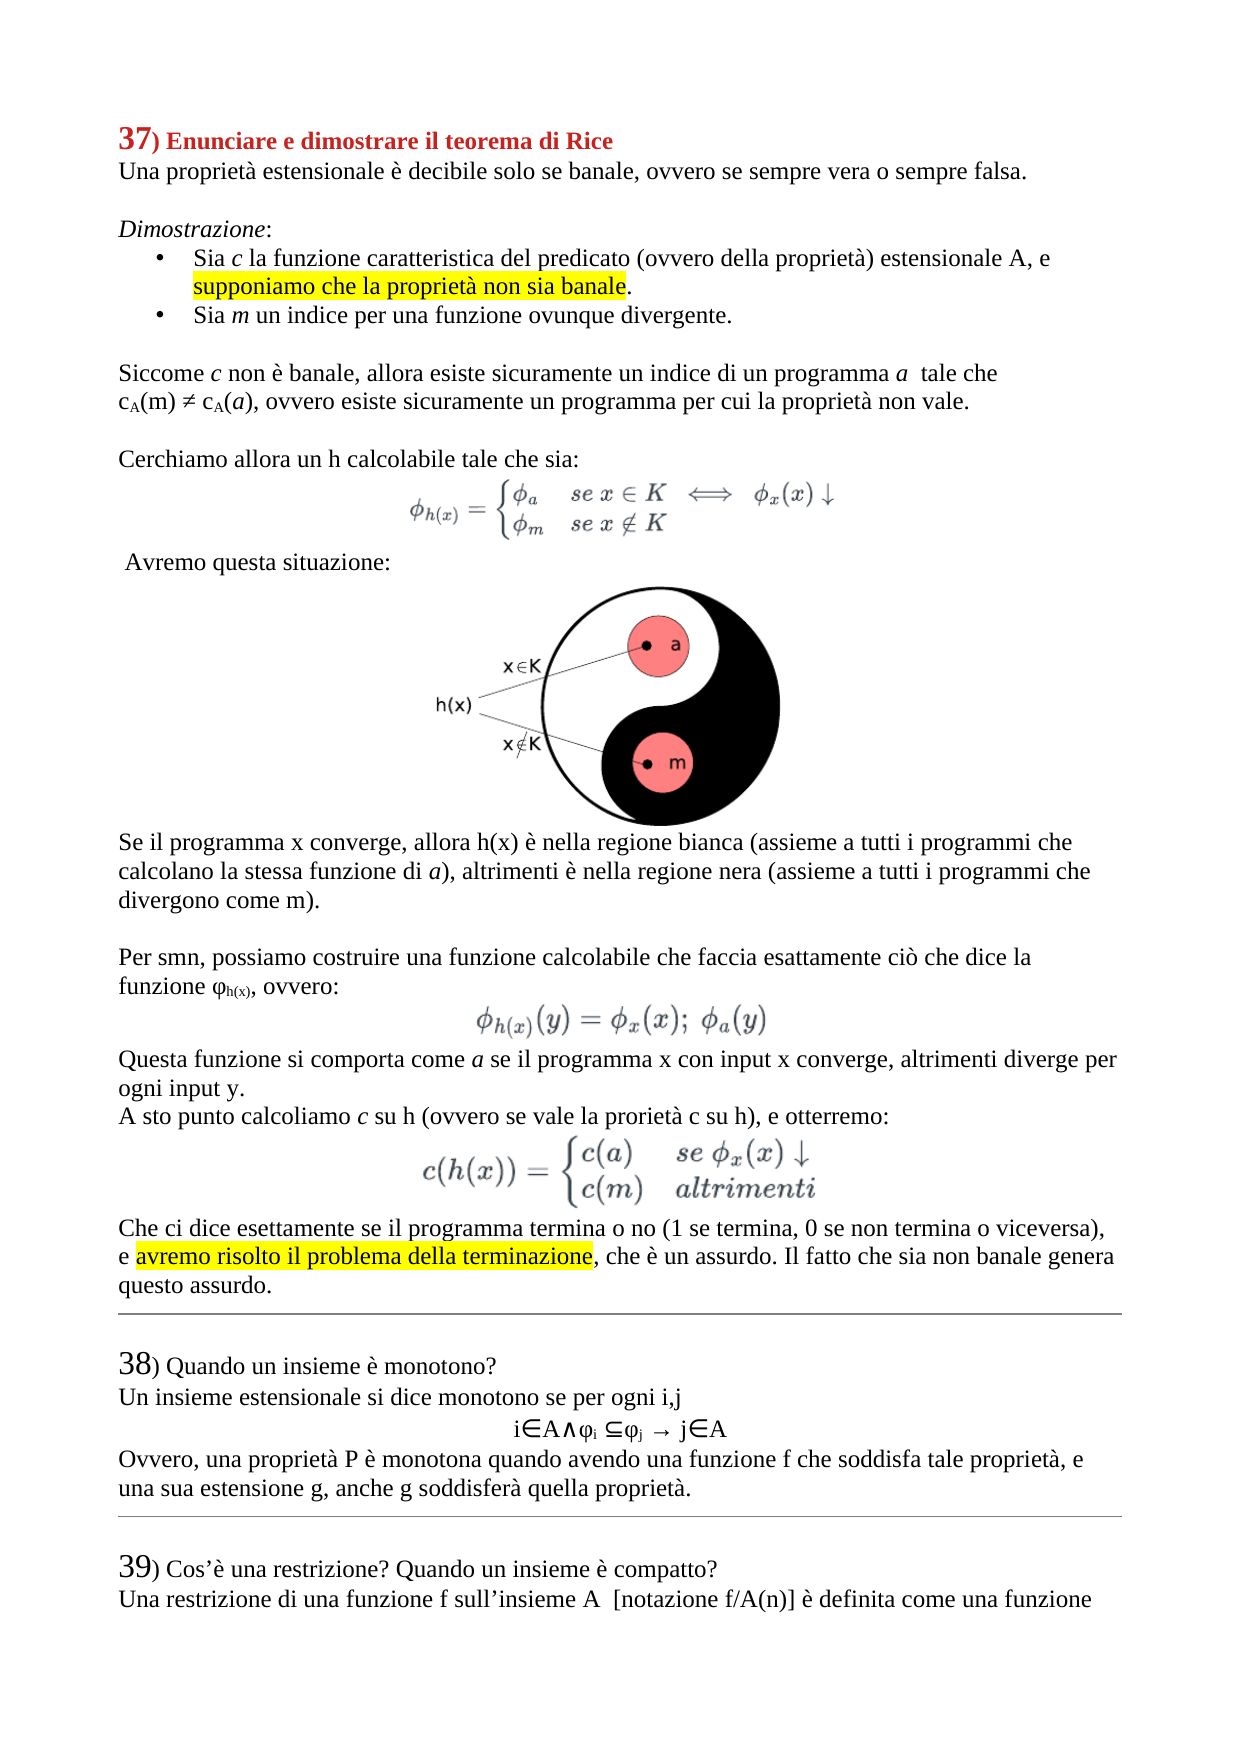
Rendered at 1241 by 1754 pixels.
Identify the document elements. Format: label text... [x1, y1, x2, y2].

text Che ci dice esettamente se il programma termina o no (1 se termina, 0 se non termina o viceversa), e avremo risolto il problema della terminazione, che è un assurdo. Il fatto che sia non banale genera questo assurdo. [118, 1130, 1122, 1299]
list Sia c la funzione caratteristica del predicato (ovvero della proprietà) estensionale A, e supponiamo che la proprietà non sia banale. [156, 243, 1122, 300]
list Sia m un indice per una funzione ovunque divergente. [156, 300, 1122, 329]
text cA(m) ≠ cA(a), ovvero esiste sicuramente un programma per cui la proprietà non vale. [118, 386, 1122, 415]
picture [406, 478, 834, 547]
text Un insieme estensionale si dice monotono se per ogni i,j [118, 1382, 1122, 1410]
text Se il programma x converge, allora h(x) è nella regione bianca (assieme a tutti i programmi che calcolano la stessa funzione di a), altrimenti è nella regione nera (assieme a tutti i programmi che divergono come m). [118, 828, 1122, 914]
text 39) Cos’è una restrizione? Quando un insieme è compatto? [118, 1546, 1122, 1584]
picture [432, 580, 786, 828]
text Dimostrazione: [118, 214, 1122, 243]
text Cerchiamo allora un h calcolabile tale che sia: [118, 444, 1122, 473]
text Siccome c non è banale, allora esiste sicuramente un indice di un programma a tale che [118, 358, 1122, 386]
text Ovvero, una proprietà P è monotona quando avendo una funzione f che soddisfa tale proprietà, e una sua estensione g, anche g soddisferà quella proprietà. [118, 1444, 1122, 1502]
text Una restrizione di una funzione f sull’insieme A [notazione f/A(n)] è definita come una funzione [118, 1584, 1122, 1613]
text 37) Enunciare e dimostrare il teorema di Rice [118, 118, 1122, 156]
text Avremo questa situazione: [118, 547, 1122, 576]
text A sto punto calcoliamo c su h (ovvero se vale la prorietà c su h), e otterremo: [118, 1101, 1122, 1130]
text Questa funzione si comporta come a se il programma x con input x converge, altrimenti diverge per ogni input y. [118, 1000, 1122, 1101]
picture [416, 1130, 825, 1213]
text i∈A∧φi ⊆φj → j∈A [118, 1410, 1122, 1444]
picture [469, 1000, 771, 1044]
text Per smn, possiamo costruire una funzione calcolabile che faccia esattamente ciò che dice la funzione φh(x), ovvero: [118, 942, 1122, 1000]
text 38) Quando un insieme è monotono? [118, 1343, 1122, 1382]
text Una proprietà estensionale è decibile solo se banale, ovvero se sempre vera o sempre falsa. [118, 156, 1122, 185]
